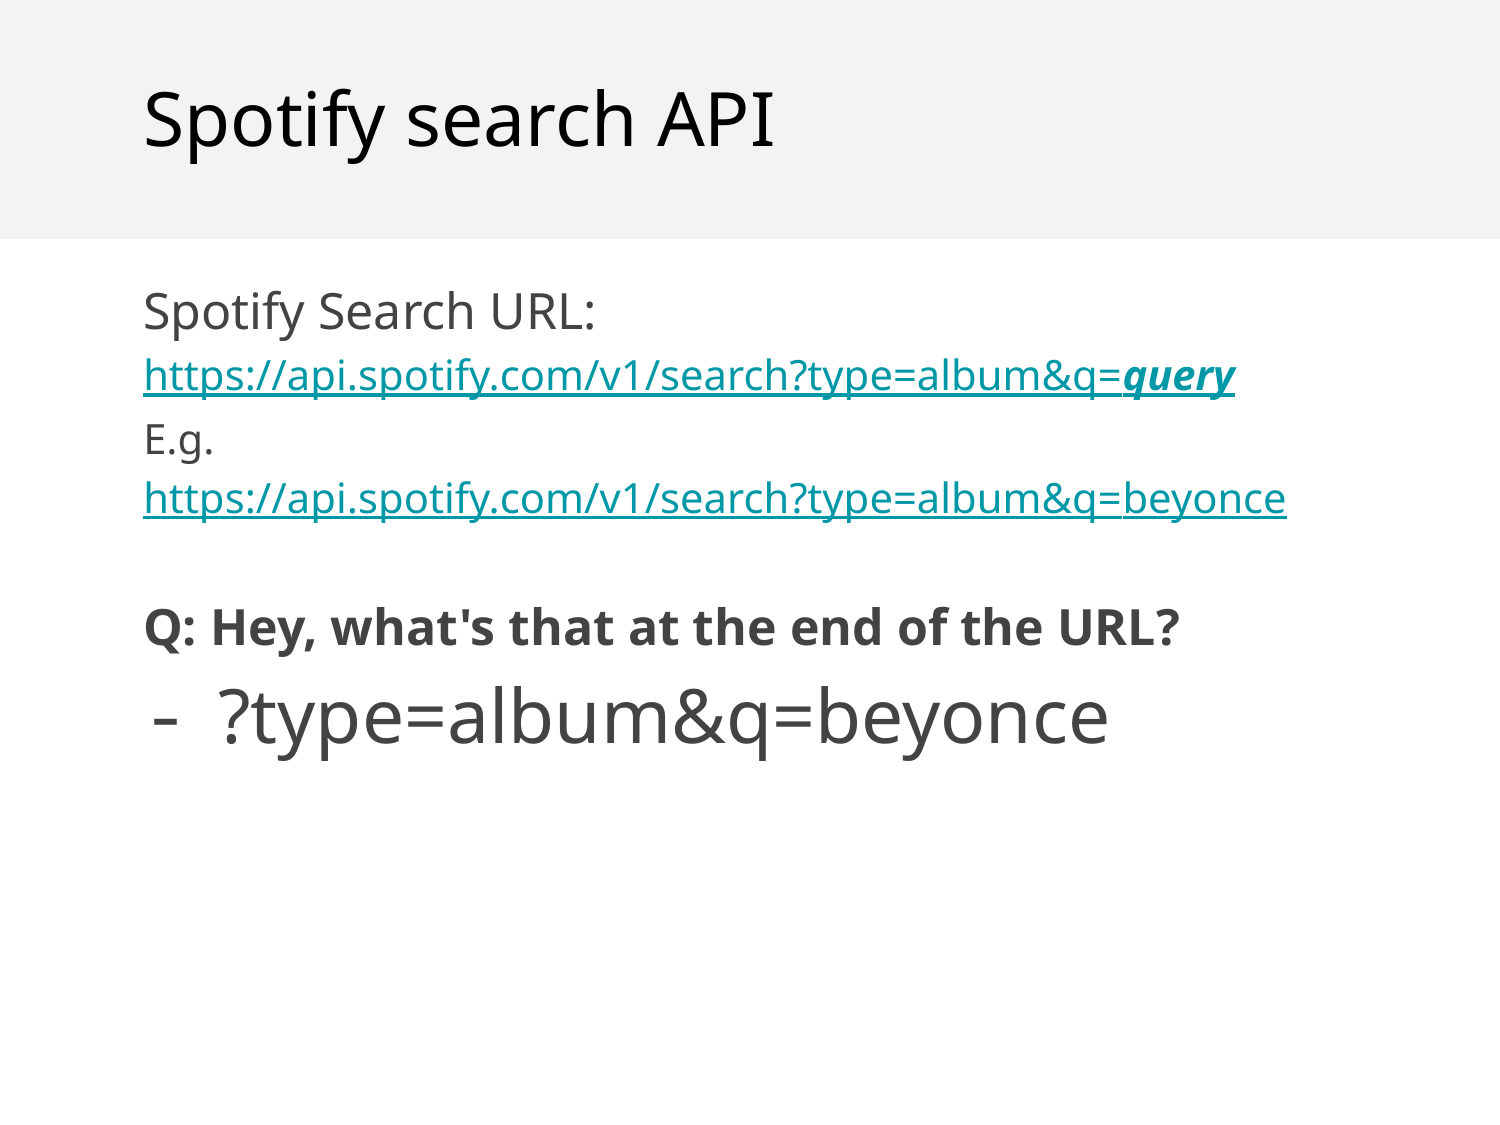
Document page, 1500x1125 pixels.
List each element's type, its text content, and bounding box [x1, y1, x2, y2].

title Spotify search API [128, 56, 1372, 183]
list Spotify Search URL: https://api.spotify.com/v1/search?type=album&q=query E.g. https://api.spotify.com/v1/search?type=album&q=beyonce Q: Hey, what's that at the end of the URL? ?type=album&q=beyonce [128, 255, 1392, 1004]
